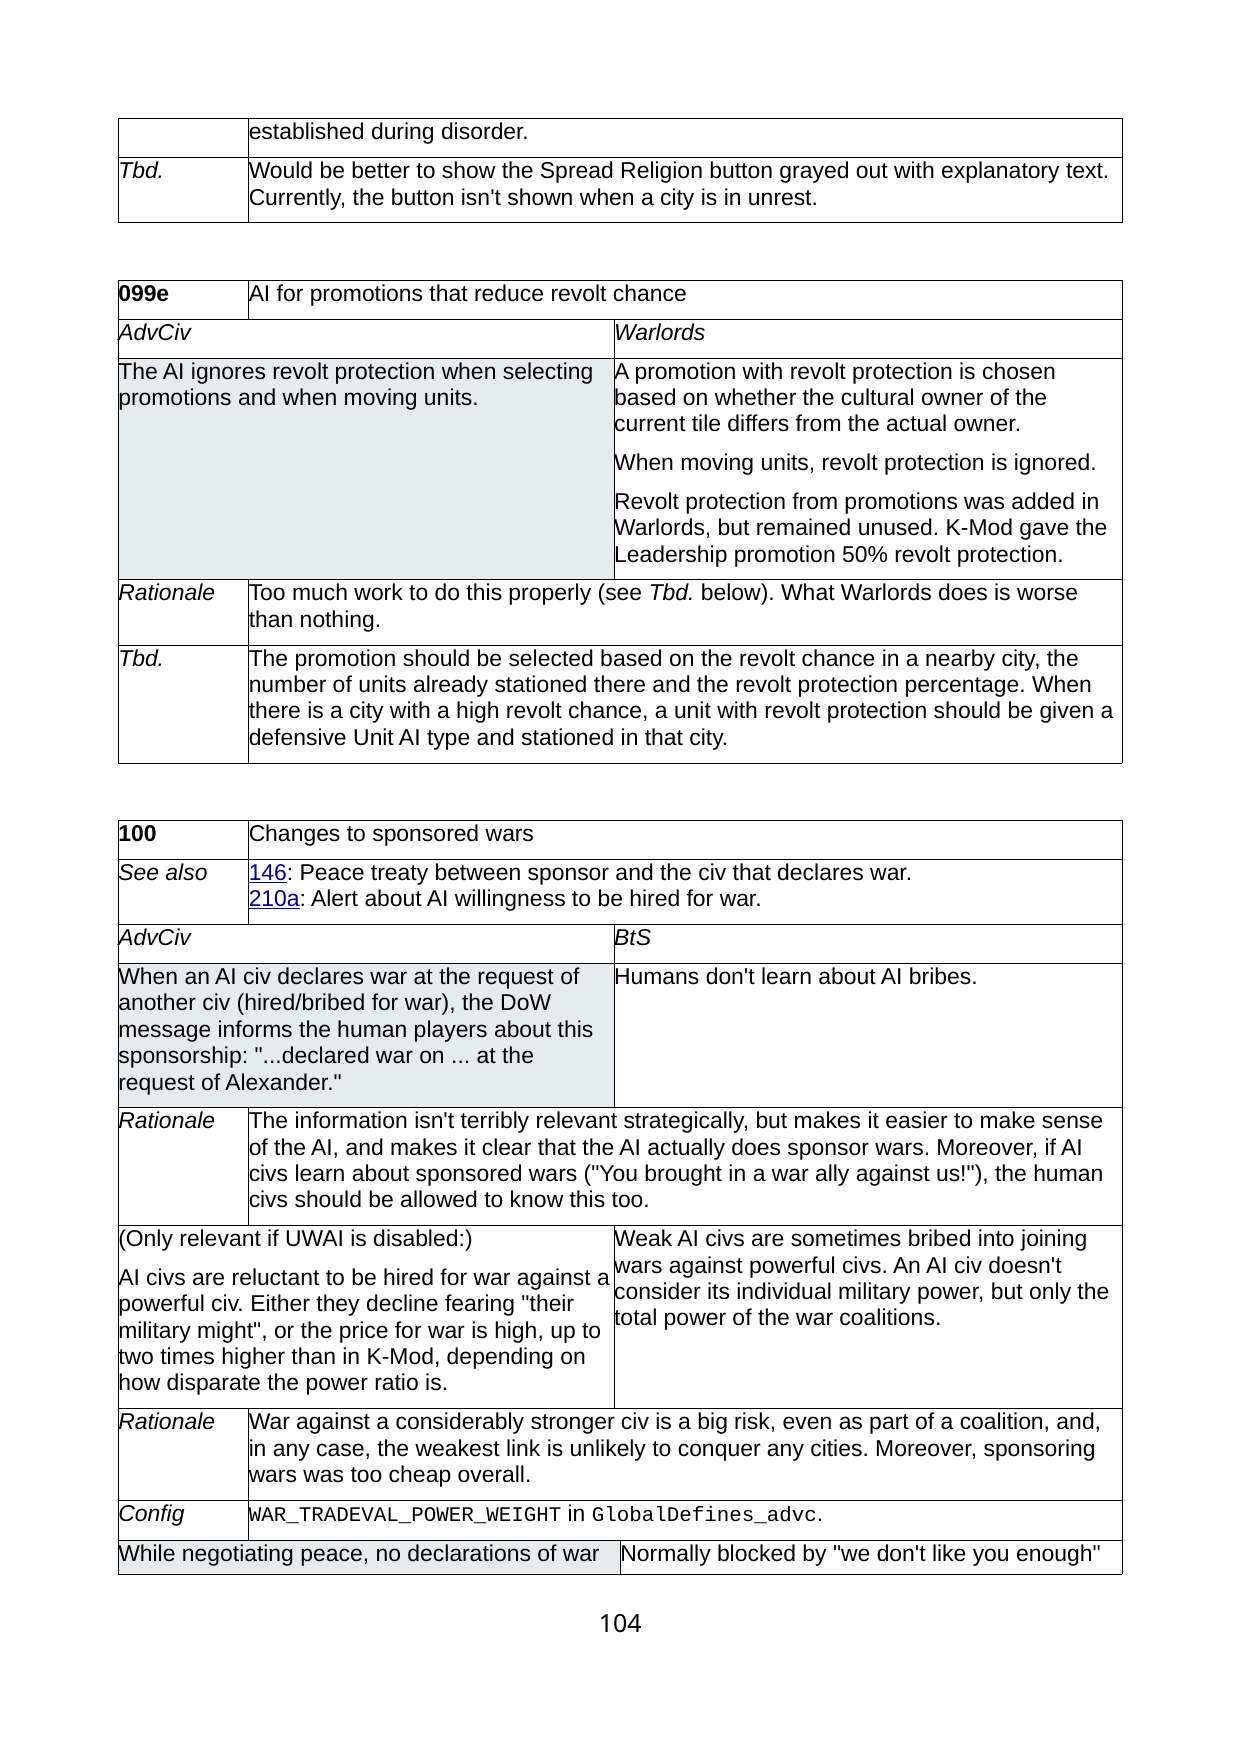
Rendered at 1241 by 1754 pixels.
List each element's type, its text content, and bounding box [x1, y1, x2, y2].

table_cell established during disorder. [249, 119, 1122, 157]
table_cell (Only relevant if UWAI is disabled:) AI civs are reluctant to be hired for war against a powerful civ. Either they decline fearing "their military might", or the price for war is high, up to two times higher than in K-Mod, depending on how disparate the power ratio is. [119, 1226, 614, 1408]
table_cell Tbd. [119, 646, 248, 762]
table_cell BtS [615, 925, 1122, 963]
table_cell Rationale [119, 1108, 248, 1225]
table_cell [119, 119, 248, 157]
table_cell Config [119, 1501, 248, 1540]
table_header 100 [119, 821, 248, 859]
table_cell Warlords [615, 320, 1122, 357]
table_cell While negotiating peace, no declarations of war [119, 1541, 620, 1573]
table_cell The promotion should be selected based on the revolt chance in a nearby city, the number of units already stationed there and the revolt protection percentage. When there is a city with a high revolt chance, a unit with revolt protection should be given a defensive Unit AI type and stationed in that city. [249, 646, 1122, 762]
table_cell War against a considerably stronger civ is a big risk, even as part of a coalition, and, in any case, the weakest link is unlikely to conquer any cities. Moreover, sponsoring wars was too cheap overall. [249, 1409, 1122, 1500]
table_cell A promotion with revolt protection is chosen based on whether the cultural owner of the current tile differs from the actual owner. When moving units, revolt protection is ignored. Revolt protection from promotions was added in Warlords, but remained unused. K-Mod gave the Leadership promotion 50% revolt protection. [615, 359, 1122, 579]
table_cell Tbd. [119, 158, 248, 222]
table_cell The AI ignores revolt protection when selecting promotions and when moving units. [119, 359, 614, 579]
table_cell Humans don't learn about AI bribes. [615, 964, 1122, 1107]
table_header 099e [119, 281, 248, 319]
table_cell WAR_TRADEVAL_POWER_WEIGHT in GlobalDefines_advc. [249, 1501, 1122, 1540]
table_cell When an AI civ declares war at the request of another civ (hired/bribed for war), the DoW message informs the human players about this sponsorship: "...declared war on ... at the request of Alexander." [119, 964, 614, 1107]
table_cell Would be better to show the Spread Religion button grayed out with explanatory text. Currently, the button isn't shown when a city is in unrest. [249, 158, 1122, 222]
table_cell Rationale [119, 580, 248, 644]
table_cell Normally blocked by "we don't like you enough" [621, 1541, 1122, 1573]
table_cell Too much work to do this properly (see Tbd. below). What Warlords does is worse than nothing. [249, 580, 1122, 644]
table_header AI for promotions that reduce revolt chance [249, 281, 1122, 319]
table_cell AdvCiv [119, 320, 614, 357]
table_cell 146: Peace treaty between sponsor and the civ that declares war. 210a: Alert about AI willingness to be hired for war. [249, 860, 1122, 924]
table_cell Rationale [119, 1409, 248, 1500]
table_cell See also [119, 860, 248, 924]
table_cell AdvCiv [119, 925, 614, 963]
table_cell The information isn't terribly relevant strategically, but makes it easier to make sense of the AI, and makes it clear that the AI actually does sponsor wars. Moreover, if AI civs learn about sponsored wars ("You brought in a war ally against us!"), the human civs should be allowed to know this too. [249, 1108, 1122, 1225]
table_cell Weak AI civs are sometimes bribed into joining wars against powerful civs. An AI civ doesn't consider its individual military power, but only the total power of the war coalitions. [615, 1226, 1122, 1408]
table_header Changes to sponsored wars [249, 821, 1122, 859]
